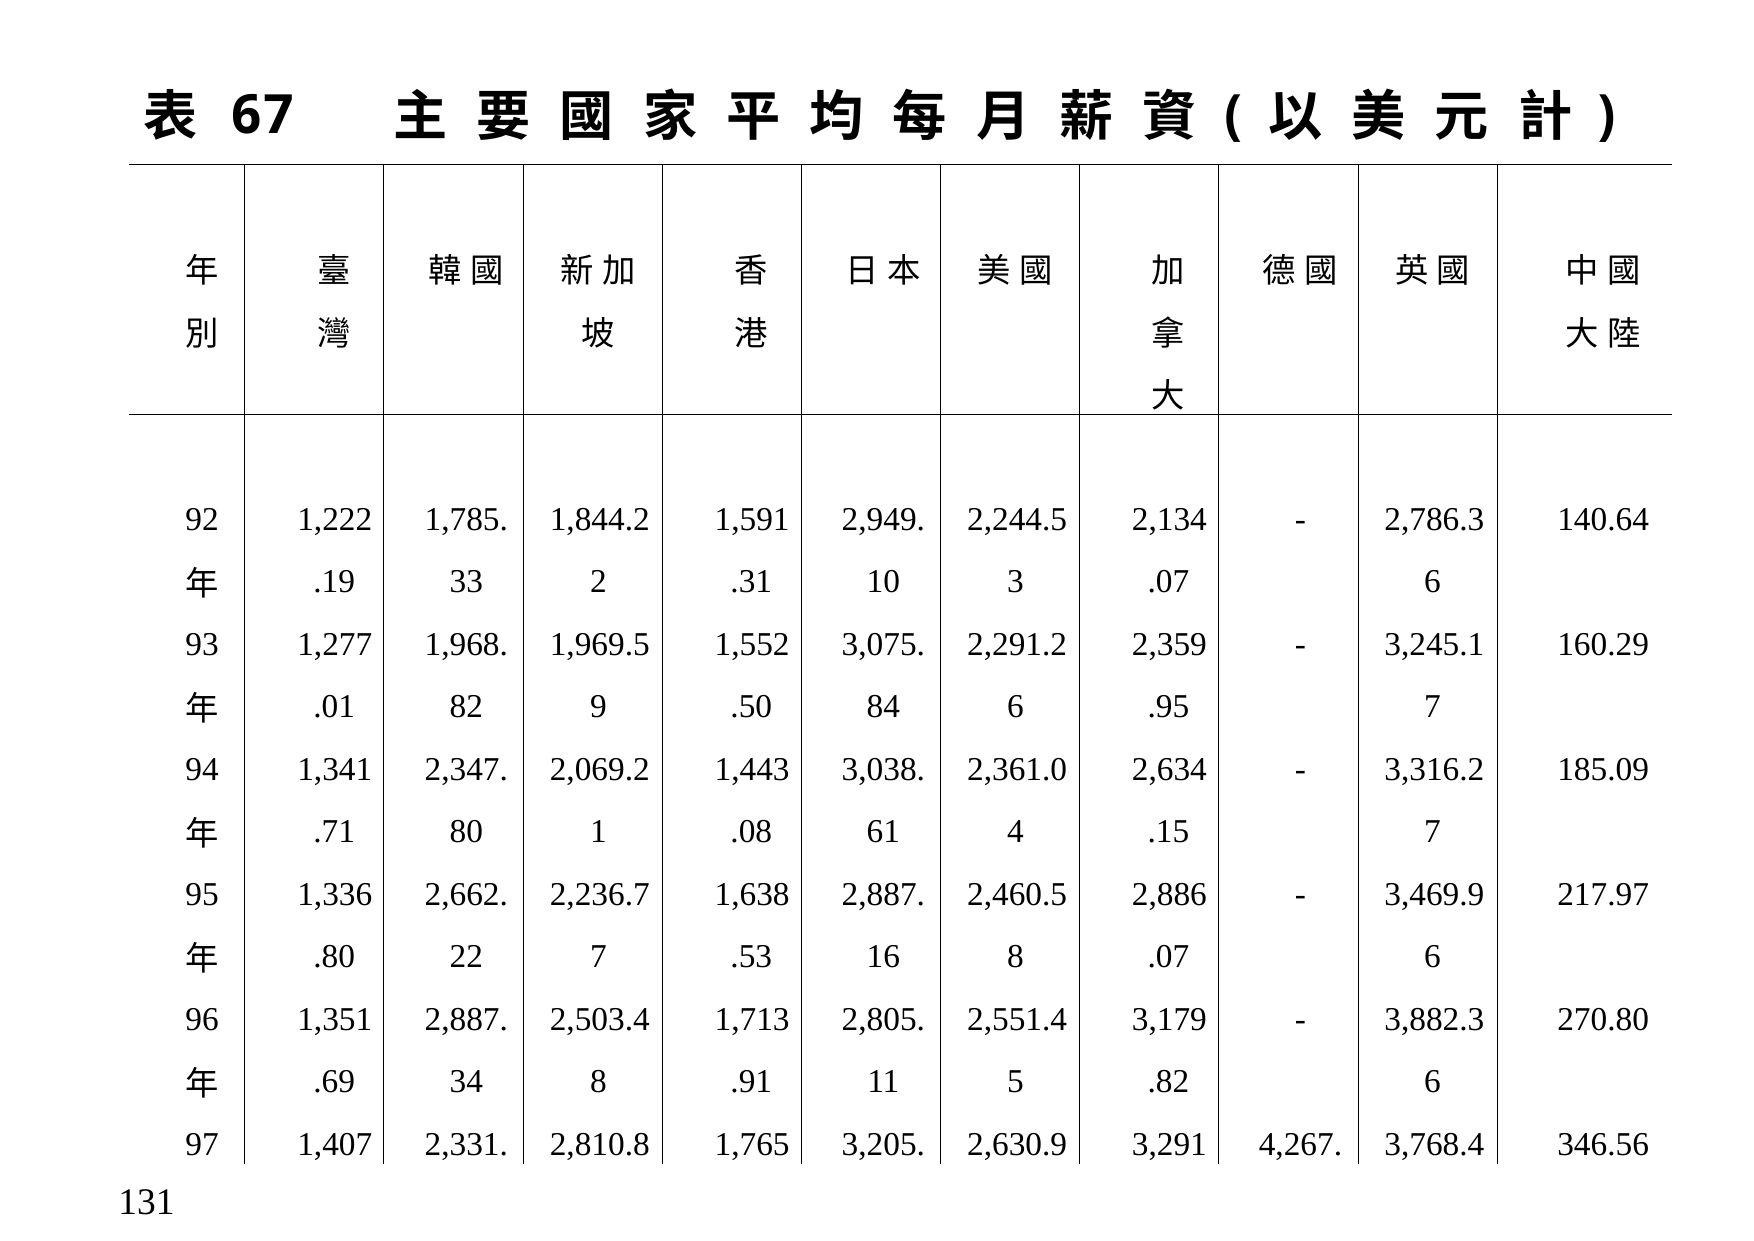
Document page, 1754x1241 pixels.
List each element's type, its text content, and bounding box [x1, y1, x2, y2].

table_cell 2,949.10 [802, 415, 940, 602]
table_cell 96年 [129, 977, 244, 1102]
table_cell 140.64 [1498, 415, 1672, 602]
table_cell 1,222.19 [245, 415, 383, 602]
table_cell 1,552.50 [663, 602, 801, 727]
table_cell 217.97 [1498, 852, 1672, 977]
table_cell 1,844.22 [524, 415, 662, 602]
table_cell 346.56 [1498, 1102, 1672, 1164]
table_cell 1,968.82 [384, 602, 523, 727]
table_cell 2,630.9 [941, 1102, 1079, 1164]
table_cell 2,244.53 [941, 415, 1079, 602]
table_cell 1,591.31 [663, 415, 801, 602]
table_cell 160.29 [1498, 602, 1672, 727]
table_cell - [1219, 727, 1358, 852]
table_header 德國 [1219, 165, 1358, 414]
table_cell 2,805.11 [802, 977, 940, 1102]
table_cell 3,038.61 [802, 727, 940, 852]
table_cell 2,886.07 [1080, 852, 1218, 977]
table_cell 1,765 [663, 1102, 801, 1164]
table_header 韓國 [384, 165, 523, 414]
table_cell 2,361.04 [941, 727, 1079, 852]
table_cell 3,075.84 [802, 602, 940, 727]
table_cell 1,407 [245, 1102, 383, 1164]
table_cell 2,887.34 [384, 977, 523, 1102]
table_cell 2,134.07 [1080, 415, 1218, 602]
table_cell 1,341.71 [245, 727, 383, 852]
table_cell 2,786.36 [1359, 415, 1497, 602]
table_cell 93年 [129, 602, 244, 727]
table_cell 1,713.91 [663, 977, 801, 1102]
table_cell 3,469.96 [1359, 852, 1497, 977]
table_header 中國大陸 [1498, 165, 1672, 414]
table_cell 2,810.8 [524, 1102, 662, 1164]
table_cell 2,662.22 [384, 852, 523, 977]
table_cell - [1219, 602, 1358, 727]
table_cell 95年 [129, 852, 244, 977]
table_cell - [1219, 977, 1358, 1102]
table_cell 1,277.01 [245, 602, 383, 727]
table_header 臺灣 [245, 165, 383, 414]
table_cell 1,336.80 [245, 852, 383, 977]
table_cell 1,969.59 [524, 602, 662, 727]
table_header 英國 [1359, 165, 1497, 414]
table_header 新加坡 [524, 165, 662, 414]
table_cell 3,882.36 [1359, 977, 1497, 1102]
table_cell 1,351.69 [245, 977, 383, 1102]
table_cell 1,443.08 [663, 727, 801, 852]
table_cell 2,359.95 [1080, 602, 1218, 727]
table_cell 97 [129, 1102, 244, 1164]
table_cell 2,236.77 [524, 852, 662, 977]
table_cell 1,638.53 [663, 852, 801, 977]
table_cell 3,291 [1080, 1102, 1218, 1164]
table_cell 2,551.45 [941, 977, 1079, 1102]
table_cell 2,291.26 [941, 602, 1079, 727]
table_cell 2,347.80 [384, 727, 523, 852]
table_cell 3,205. [802, 1102, 940, 1164]
table_cell 4,267. [1219, 1102, 1358, 1164]
table_cell 2,887.16 [802, 852, 940, 977]
table_cell 3,316.27 [1359, 727, 1497, 852]
table_cell 2,634.15 [1080, 727, 1218, 852]
table_cell 92年 [129, 415, 244, 602]
table_cell - [1219, 415, 1358, 602]
table_cell 2,069.21 [524, 727, 662, 852]
table_cell 3,245.17 [1359, 602, 1497, 727]
table_header 日本 [802, 165, 940, 414]
table_cell 3,179.82 [1080, 977, 1218, 1102]
table_header 加拿大 [1080, 165, 1218, 414]
table_cell 3,768.4 [1359, 1102, 1497, 1164]
table_cell 2,503.48 [524, 977, 662, 1102]
table_cell 1,785.33 [384, 415, 523, 602]
table_cell 185.09 [1498, 727, 1672, 852]
table_cell 270.80 [1498, 977, 1672, 1102]
table_cell 94年 [129, 727, 244, 852]
table_header 香港 [663, 165, 801, 414]
table_cell 2,460.58 [941, 852, 1079, 977]
subtitle 表67 主要國家平均每月薪資(以美元計) [128, 39, 1628, 164]
table_cell - [1219, 852, 1358, 977]
table_header 美國 [941, 165, 1079, 414]
table_header 年別 [129, 165, 244, 414]
table_cell 2,331. [384, 1102, 523, 1164]
